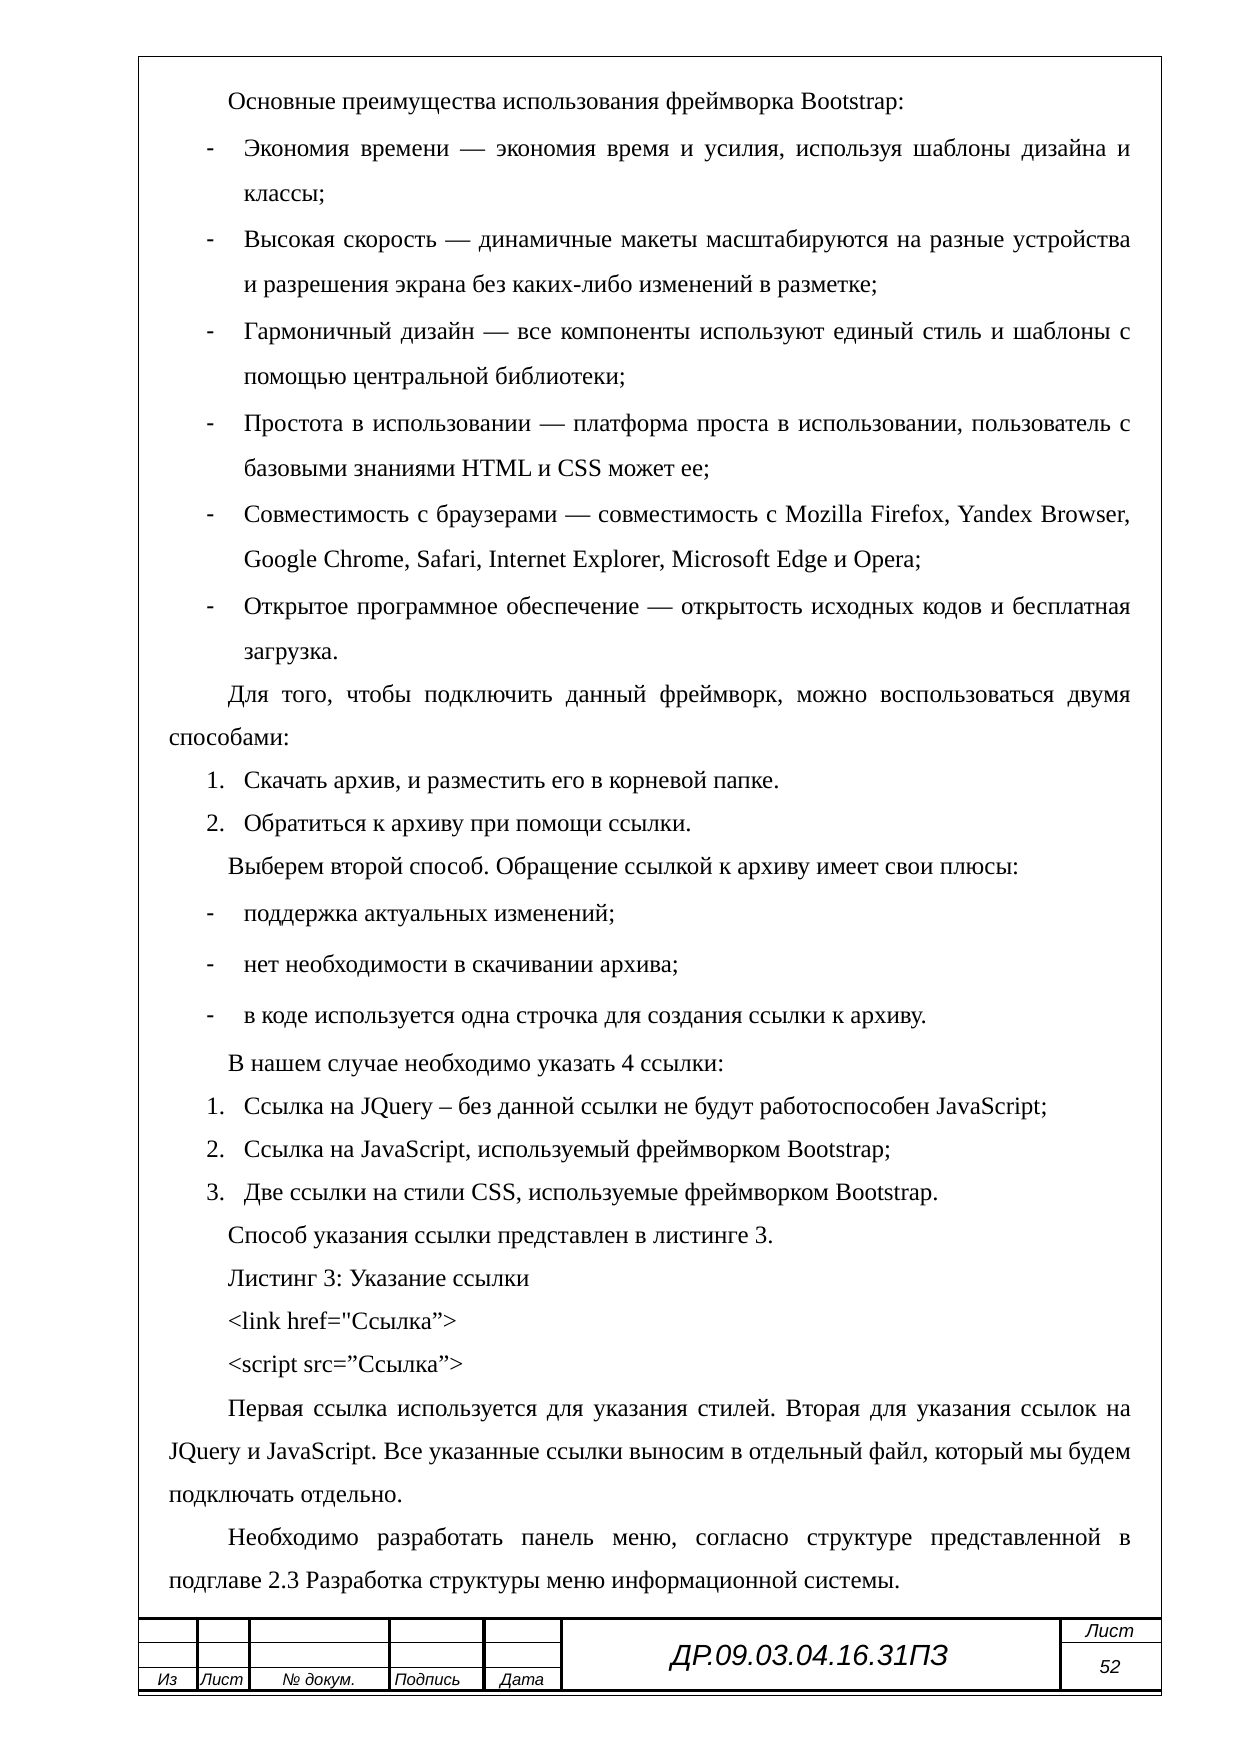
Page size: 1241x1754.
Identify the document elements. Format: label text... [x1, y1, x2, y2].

list Экономия времени — экономия время и усилия, используя шаблоны дизайна и классы; [206, 129, 1132, 207]
list нет необходимости в скачивании архива; [206, 946, 1132, 980]
list Обратиться к архиву при помощи ссылки. [206, 808, 1132, 837]
text Для того, чтобы подключить данный фреймворк, можно воспользоваться двумя способами: [168, 679, 1132, 751]
list Высокая скорость — динамичные макеты масштабируются на разные устройства и разрешения экрана без каких-либо изменений в разметке; [206, 221, 1132, 298]
list Совместимость с браузерами — совместимость с Mozilla Firefox, Yandex Browser, Google Chrome, Safari, Internet Explorer, Microsoft Edge и Opera; [206, 496, 1132, 573]
list поддержка актуальных изменений; [206, 894, 1132, 929]
text Основные преимущества использования фреймворка Bootstrap: [168, 86, 1132, 115]
list Две ссылки на стили CSS, используемые фреймворком Bootstrap. [206, 1177, 1132, 1206]
text Выберем второй способ. Обращение ссылкой к архиву имеет свои плюсы: [168, 851, 1132, 880]
list Ссылка на JavaScript, используемый фреймворком Bootstrap; [206, 1134, 1132, 1163]
text <script src=”Ссылка”> [168, 1349, 1132, 1378]
text В нашем случае необходимо указать 4 ссылки: [168, 1048, 1132, 1076]
text Способ указания ссылки представлен в листинге 3. [168, 1220, 1132, 1249]
text Необходимо разработать панель меню, согласно структуре представленной в подглаве 2.3 Разработка структуры меню информационной системы. [168, 1522, 1132, 1594]
text <link href="Ссылка”> [168, 1306, 1132, 1335]
text Первая ссылка используется для указания стилей. Вторая для указания ссылок на JQuery и JavaScript. Все указанные ссылки выносим в отдельный файл, который мы будем подключать отдельно. [168, 1393, 1132, 1508]
list Простота в использовании — платформа проста в использовании, пользователь с базовыми знаниями HTML и CSS может ее; [206, 404, 1132, 481]
list Гармоничный дизайн — все компоненты используют единый стиль и шаблоны с помощью центральной библиотеки; [206, 313, 1132, 390]
list в коде используется одна строчка для создания ссылки к архиву. [206, 997, 1132, 1031]
list Открытое программное обеспечение — открытость исходных кодов и бесплатная загрузка. [206, 587, 1132, 664]
text Листинг 3: Указание ссылки [168, 1263, 1132, 1292]
list Ссылка на JQuery – без данной ссылки не будут работоспособен JavaScript; [206, 1091, 1132, 1119]
list Скачать архив, и разместить его в корневой папке. [206, 765, 1132, 794]
